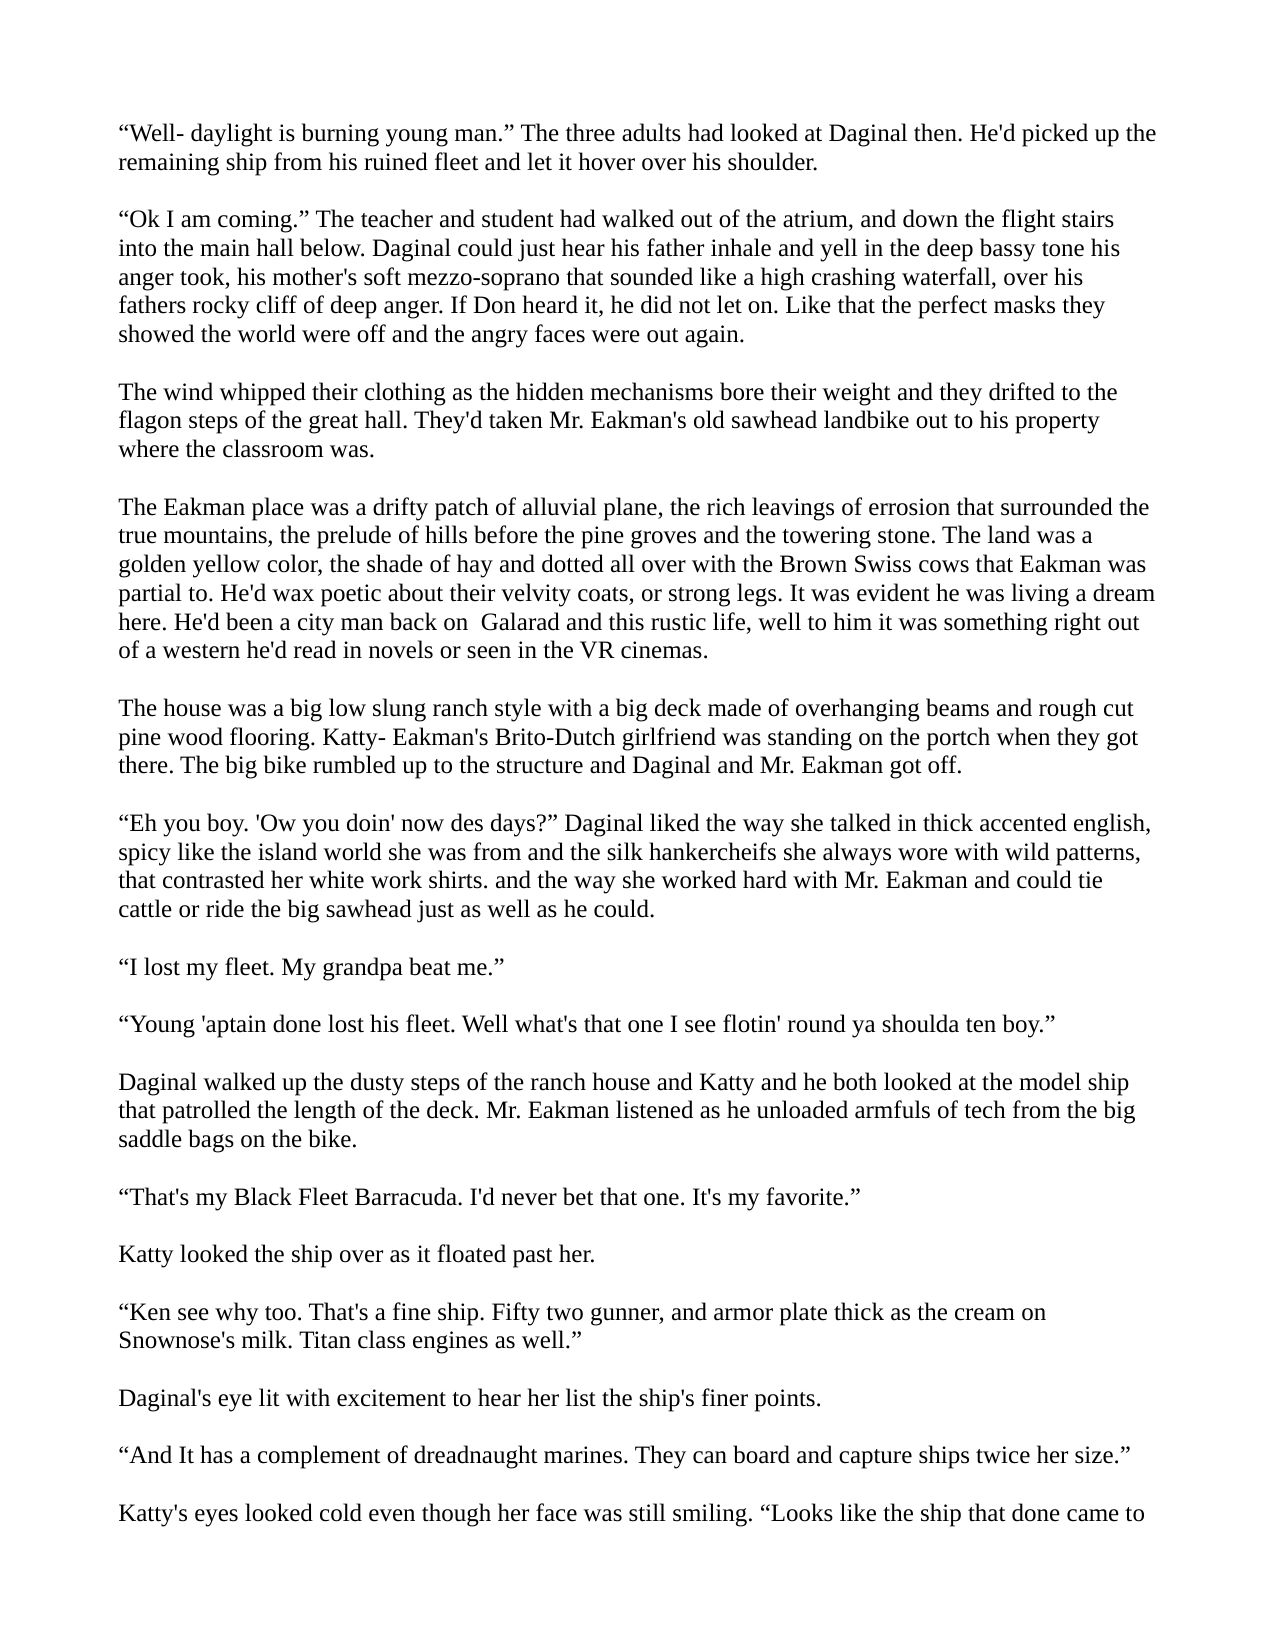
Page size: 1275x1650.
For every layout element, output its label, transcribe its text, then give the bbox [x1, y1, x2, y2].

text Daginal walked up the dusty steps of the ranch house and Katty and he both looked at the model ship that patrolled the length of the deck. Mr. Eakman listened as he unloaded armfuls of tech from the big saddle bags on the bike. [118, 1067, 1157, 1153]
text “That's my Black Fleet Barracuda. I'd never bet that one. It's my favorite.” [118, 1182, 1157, 1211]
text “Young 'aptain done lost his fleet. Well what's that one I see flotin' round ya shoulda ten boy.” [118, 1009, 1157, 1038]
text “I lost my fleet. My grandpa beat me.” [118, 952, 1157, 981]
text Katty looked the ship over as it floated past her. [118, 1239, 1157, 1268]
text The house was a big low slung ranch style with a big deck made of overhanging beams and rough cut pine wood flooring. Katty- Eakman's Brito-Dutch girlfriend was standing on the portch when they got there. The big bike rumbled up to the structure and Daginal and Mr. Eakman got off. [118, 693, 1157, 779]
text “Eh you boy. 'Ow you doin' now des days?” Daginal liked the way she talked in thick accented english, spicy like the island world she was from and the silk hankercheifs she always wore with wild patterns, that contrasted her white work shirts. and the way she worked hard with Mr. Eakman and could tie cattle or ride the big sawhead just as well as he could. [118, 808, 1157, 923]
text “Ok I am coming.” The teacher and student had walked out of the atrium, and down the flight stairs into the main hall below. Daginal could just hear his father inhale and yell in the deep bassy tone his anger took, his mother's soft mezzo-soprano that sounded like a high crashing waterfall, over his fathers rocky cliff of deep anger. If Don heard it, he did not let on. Like that the perfect masks they showed the world were off and the angry faces were out again. The wind whipped their clothing as the hidden mechanisms bore their weight and they drifted to the flagon steps of the great hall. They'd taken Mr. Eakman's old sawhead landbike out to his property where the classroom was. [118, 204, 1157, 463]
text Katty's eyes looked cold even though her face was still smiling. “Looks like the ship that done came to [118, 1498, 1157, 1527]
text “Well- daylight is burning young man.” The three adults had looked at Daginal then. He'd picked up the remaining ship from his ruined fleet and let it hover over his shoulder. [118, 118, 1157, 176]
text “Ken see why too. That's a fine ship. Fifty two gunner, and armor plate thick as the cream on Snownose's milk. Titan class engines as well.” Daginal's eye lit with excitement to hear her list the ship's finer points. “And It has a complement of dreadnaught marines. They can board and capture ships twice her size.” [118, 1297, 1157, 1469]
text The Eakman place was a drifty patch of alluvial plane, the rich leavings of errosion that surrounded the true mountains, the prelude of hills before the pine groves and the towering stone. The land was a golden yellow color, the shade of hay and dotted all over with the Brown Swiss cows that Eakman was partial to. He'd wax poetic about their velvity coats, or strong legs. It was evident he was living a dream here. He'd been a city man back on Galarad and this rustic life, well to him it was something right out of a western he'd read in novels or seen in the VR cinemas. [118, 492, 1157, 664]
